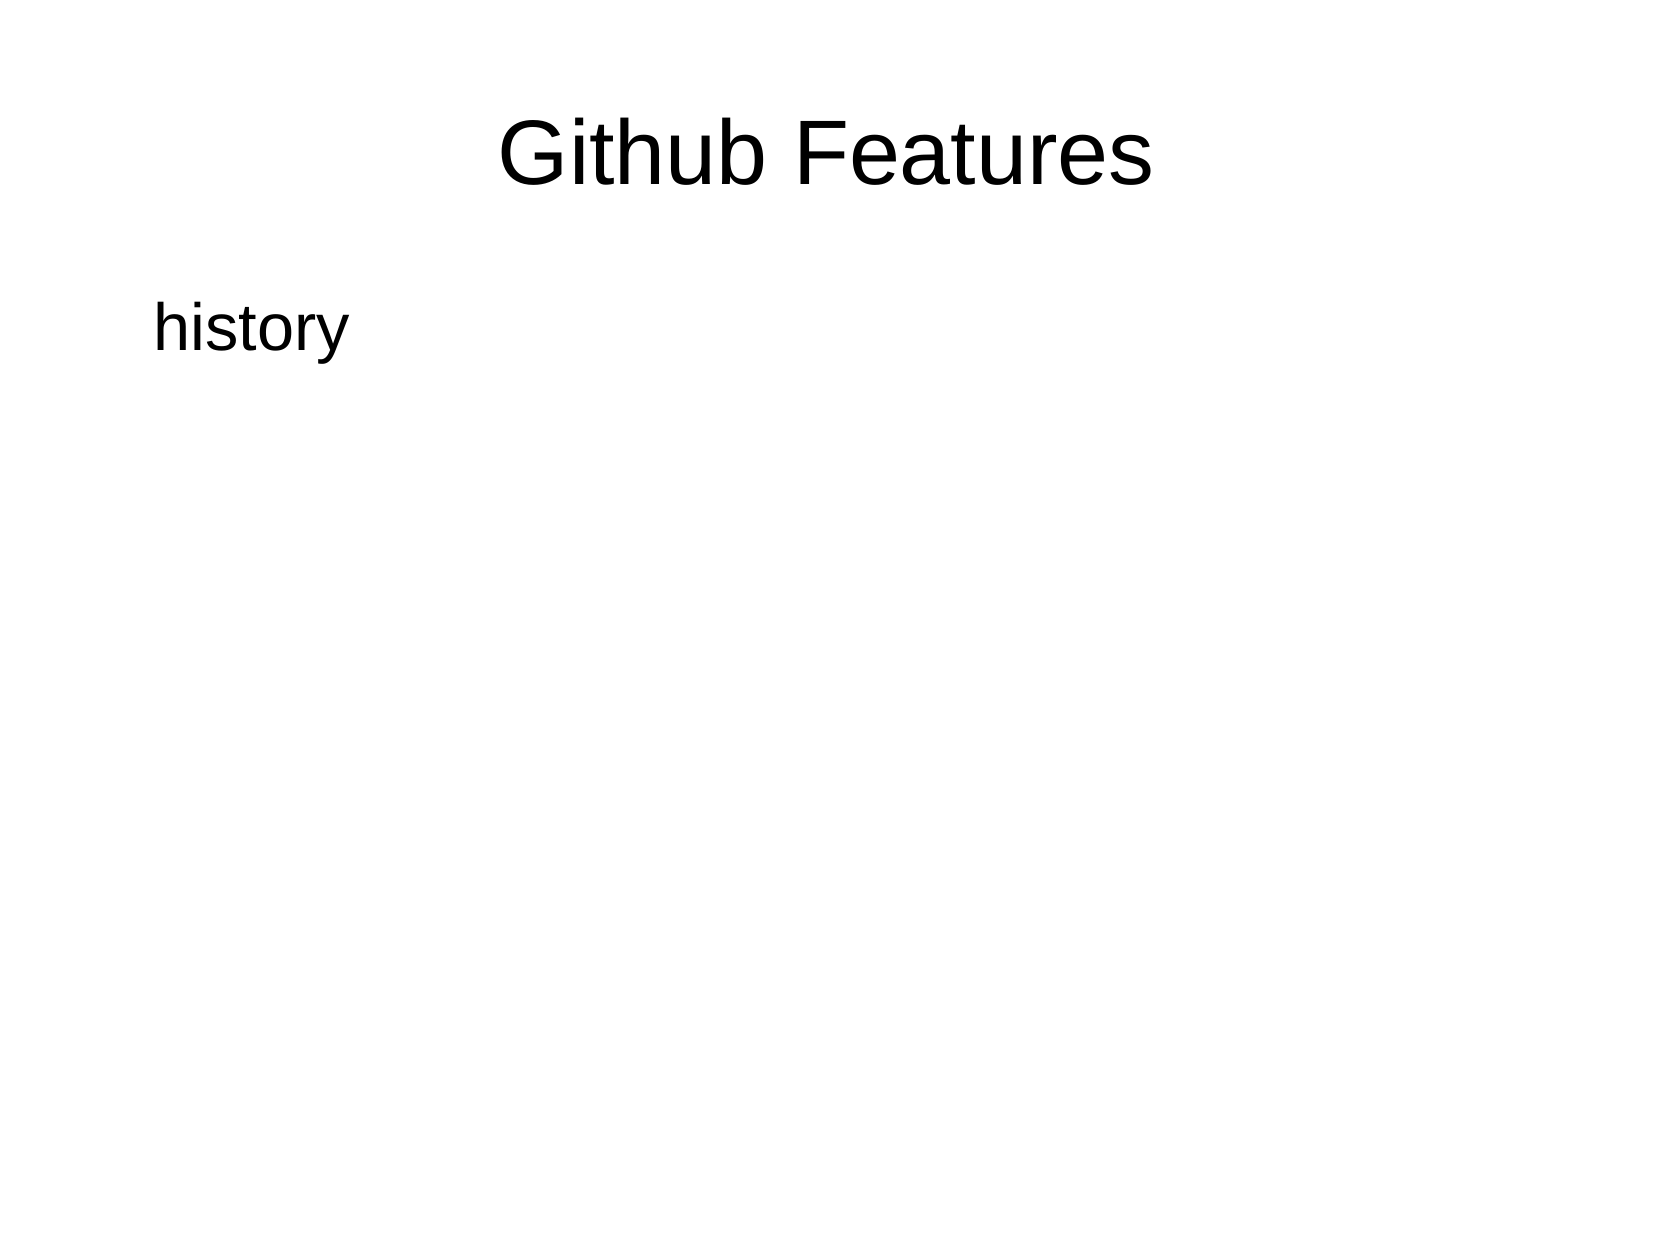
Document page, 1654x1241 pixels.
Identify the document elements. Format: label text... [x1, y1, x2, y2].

title Github Features [82, 49, 1571, 257]
list history [82, 290, 1571, 1109]
